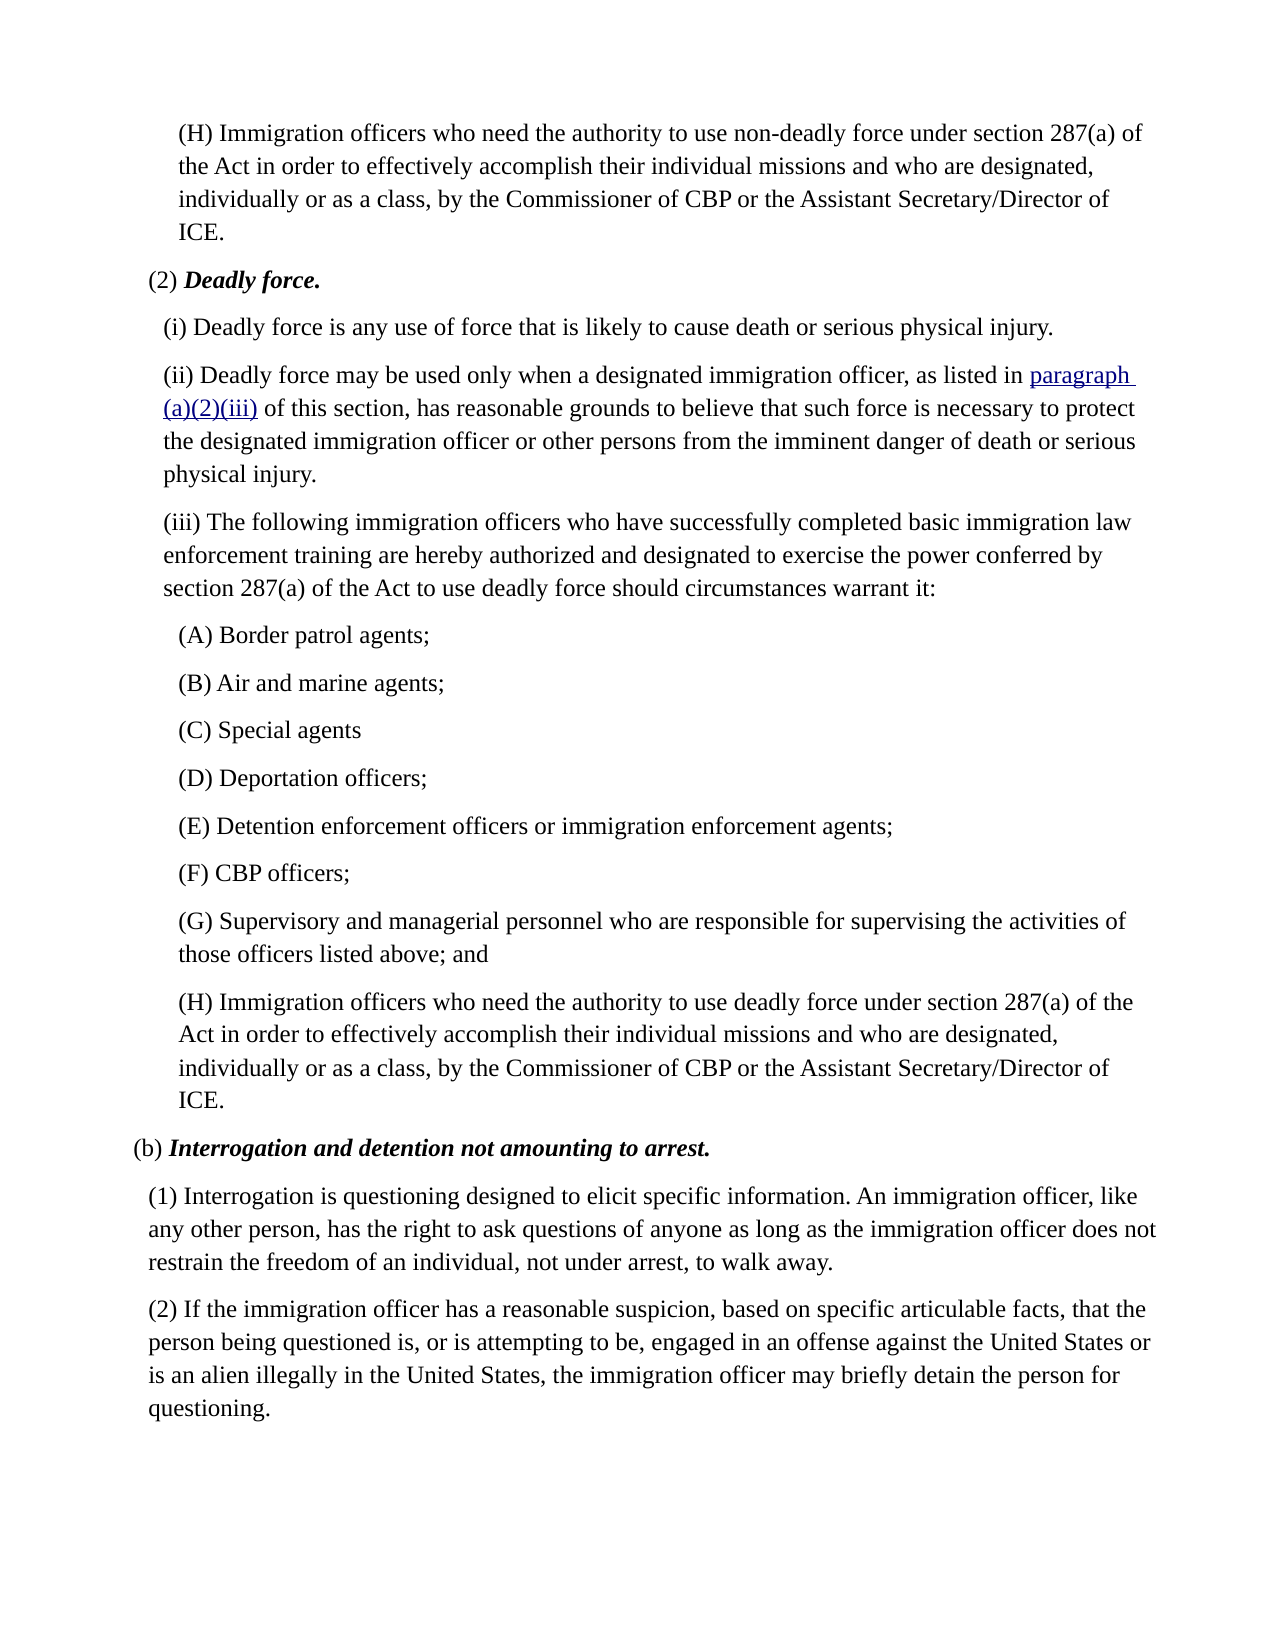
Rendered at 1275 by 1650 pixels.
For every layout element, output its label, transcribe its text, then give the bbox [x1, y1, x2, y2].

text (H) Immigration officers who need the authority to use non-deadly force under section 287(a) of the Act in order to effectively accomplish their individual missions and who are designated, individually or as a class, by the Commissioner of CBP or the Assistant Secretary/Director of ICE. [178, 118, 1157, 246]
text (E) Detention enforcement officers or immigration enforcement agents; [178, 811, 1157, 839]
text (B) Air and marine agents; [178, 668, 1157, 697]
text (D) Deportation officers; [178, 763, 1157, 792]
text (ii) Deadly force may be used only when a designated immigration officer, as listed in paragraph (a)(2)(iii) of this section, has reasonable grounds to believe that such force is necessary to protect the designated immigration officer or other persons from the imminent danger of death or serious physical injury. [163, 360, 1157, 488]
text (2) If the immigration officer has a reasonable suspicion, based on specific articulable facts, that the person being questioned is, or is attempting to be, engaged in an offense against the United States or is an alien illegally in the United States, the immigration officer may briefly detain the person for questioning. [148, 1294, 1157, 1422]
text (H) Immigration officers who need the authority to use deadly force under section 287(a) of the Act in order to effectively accomplish their individual missions and who are designated, individually or as a class, by the Commissioner of CBP or the Assistant Secretary/Director of ICE. [178, 987, 1157, 1114]
text (b) Interrogation and detention not amounting to arrest. [133, 1133, 1157, 1162]
text (A) Border patrol agents; [178, 620, 1157, 649]
text (G) Supervisory and managerial personnel who are responsible for supervising the activities of those officers listed above; and [178, 906, 1157, 968]
text (1) Interrogation is questioning designed to elicit specific information. An immigration officer, like any other person, has the right to ask questions of anyone as long as the immigration officer does not restrain the freedom of an individual, not under arrest, to walk away. [148, 1181, 1157, 1276]
text (iii) The following immigration officers who have successfully completed basic immigration law enforcement training are hereby authorized and designated to exercise the power conferred by section 287(a) of the Act to use deadly force should circumstances warrant it: [163, 507, 1157, 601]
text (C) Special agents [178, 716, 1157, 744]
text (2) Deadly force. [148, 265, 1157, 293]
text (i) Deadly force is any use of force that is likely to cause death or serious physical injury. [163, 312, 1157, 341]
text (F) CBP officers; [178, 858, 1157, 887]
